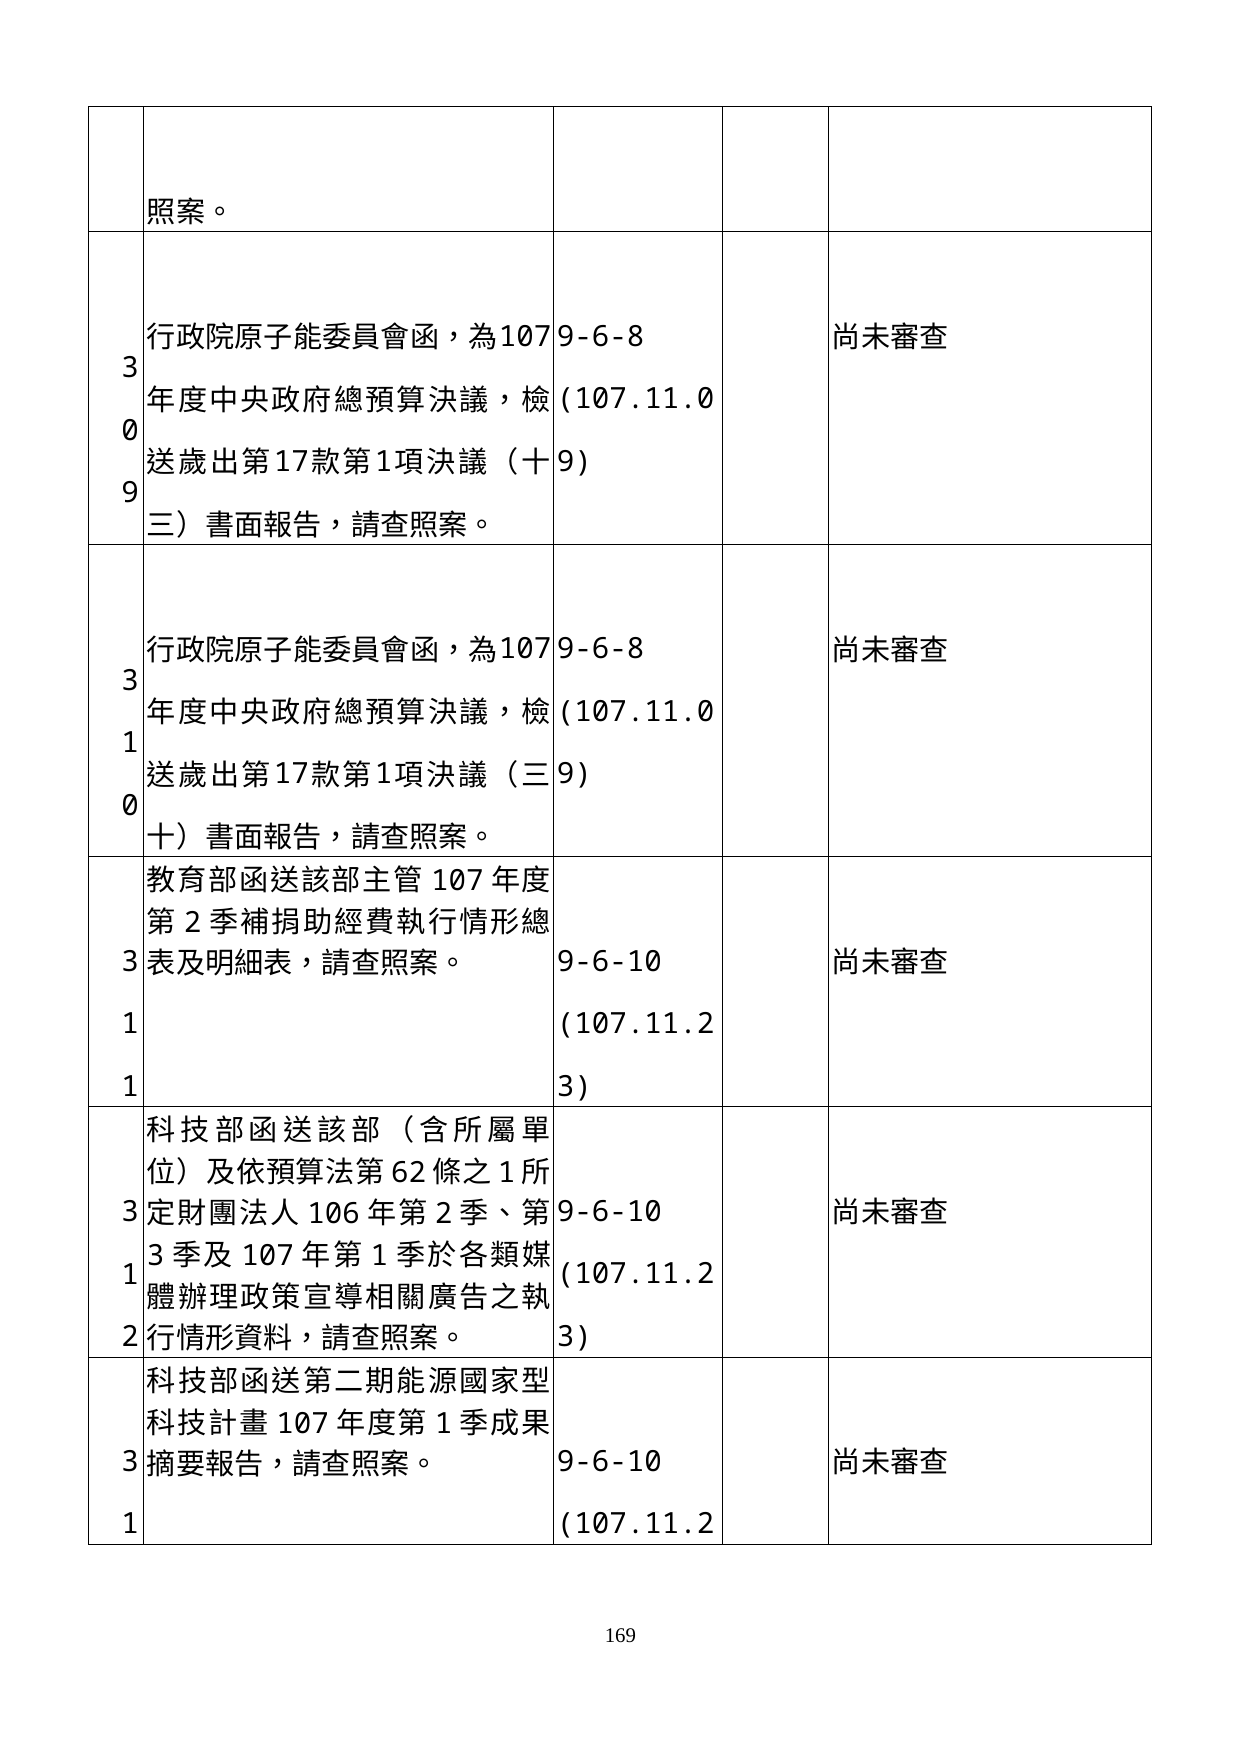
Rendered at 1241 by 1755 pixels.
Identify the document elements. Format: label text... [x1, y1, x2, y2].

table_cell [89, 1358, 143, 1543]
table_cell 尚未審查 [829, 857, 1151, 1106]
table_cell 尚未審查 [829, 1107, 1151, 1357]
table_cell 尚未審查 [829, 1358, 1151, 1543]
table_cell [89, 107, 143, 231]
table_cell [723, 1107, 828, 1357]
table_cell [554, 107, 722, 231]
table_cell 科技部函送第二期能源國家型科技計畫107年度第1季成果摘要報告，請查照案。 [144, 1358, 553, 1543]
table_cell [723, 1358, 828, 1543]
table_cell 行政院原子能委員會函，為107年度中央政府總預算決議，檢送歲出第17款第1項決議（十三）書面報告，請查照案。 [144, 232, 553, 543]
table_cell [89, 232, 143, 543]
table_cell 尚未審查 [829, 545, 1151, 856]
table_cell 9-6-8 (107.11.09) [554, 545, 722, 856]
table_cell 9-6-10 (107.11.23) [554, 857, 722, 1106]
table_cell [723, 857, 828, 1106]
table_cell [723, 107, 828, 231]
table_cell 照案。 [144, 107, 553, 231]
table_cell 9-6-10 (107.11.2 [554, 1358, 722, 1543]
table_cell [89, 1107, 143, 1357]
table_cell 教育部函送該部主管107年度第2季補捐助經費執行情形總表及明細表，請查照案。 [144, 857, 553, 1106]
table_cell [723, 545, 828, 856]
table_cell 9-6-8 (107.11.09) [554, 232, 722, 543]
table_cell [89, 857, 143, 1106]
table_cell [723, 232, 828, 543]
table_cell 尚未審查 [829, 232, 1151, 543]
table_cell [89, 545, 143, 856]
table_cell 9-6-10 (107.11.23) [554, 1107, 722, 1357]
table_cell [829, 107, 1151, 231]
table_cell 行政院原子能委員會函，為107年度中央政府總預算決議，檢送歲出第17款第1項決議（三十）書面報告，請查照案。 [144, 545, 553, 856]
table_cell 科技部函送該部（含所屬單位）及依預算法第62條之1所定財團法人106年第2季、第3季及107年第1季於各類媒體辦理政策宣導相關廣告之執行情形資料，請查照案。 [144, 1107, 553, 1357]
